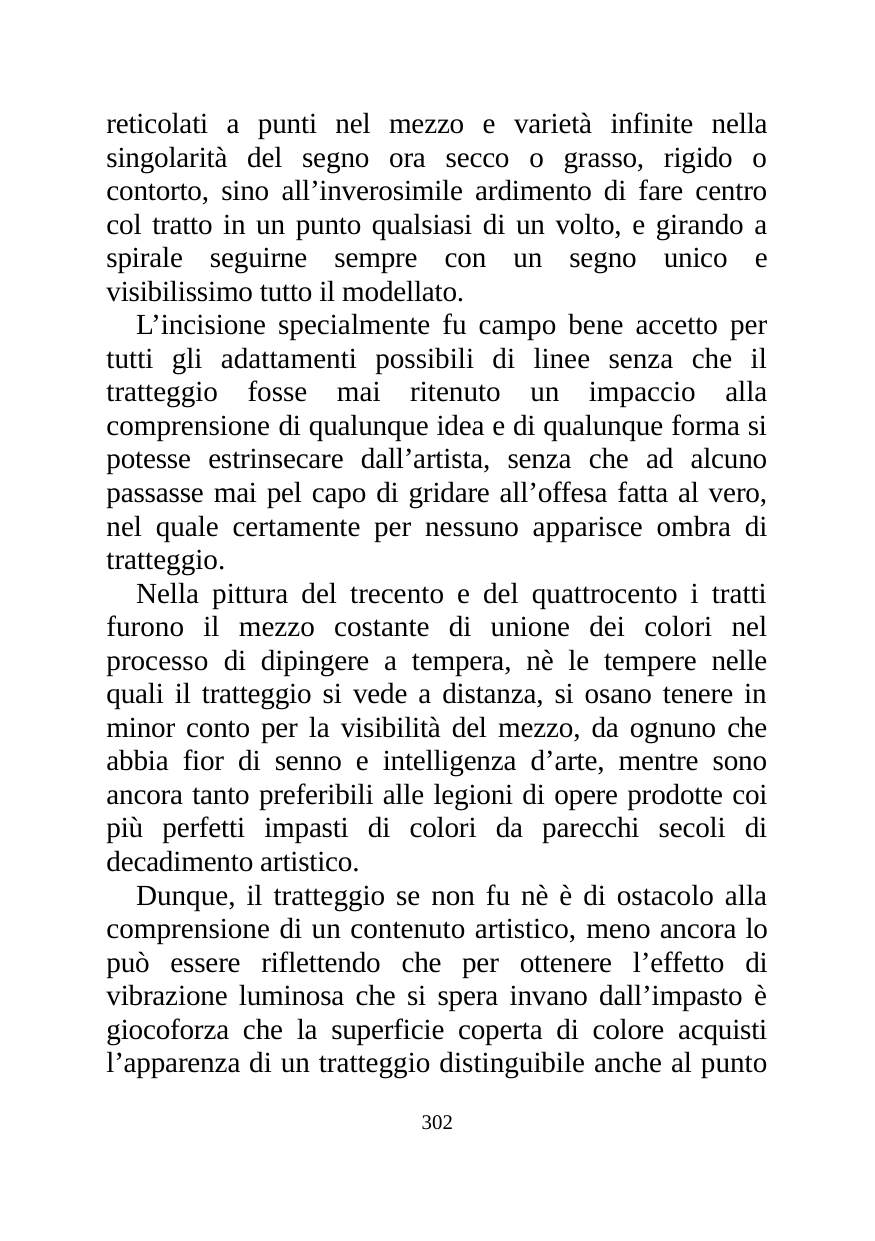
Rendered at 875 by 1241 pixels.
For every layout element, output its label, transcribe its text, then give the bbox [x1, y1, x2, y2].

text L’incisione specialmente fu campo bene accetto per tutti gli adattamenti possibili di linee senza che il tratteggio fosse mai ritenuto un impaccio alla comprensione di qualunque idea e di qualunque forma si potesse estrinsecare dall’artista, senza che ad alcuno passasse mai pel capo di gridare all’offesa fatta al vero, nel quale certamente per nessuno apparisce ombra di tratteggio. [106, 307, 768, 576]
text reticolati a punti nel mezzo e varietà infinite nella singolarità del segno ora secco o grasso, rigido o contorto, sino all’inverosimile ardimento di fare centro col tratto in un punto qualsiasi di un volto, e girando a spirale seguirne sempre con un segno unico e visibilissimo tutto il modellato. [106, 106, 768, 307]
text Nella pittura del trecento e del quattrocento i tratti furono il mezzo costante di unione dei colori nel processo di dipingere a tempera, nè le tempere nelle quali il tratteggio si vede a distanza, si osano tenere in minor conto per la visibilità del mezzo, da ognuno che abbia fior di senno e intelligenza d’arte, mentre sono ancora tanto preferibili alle legioni di opere prodotte coi più perfetti impasti di colori da parecchi secoli di decadimento artistico. [106, 576, 768, 878]
text Dunque, il tratteggio se non fu nè è di ostacolo alla comprensione di un contenuto artistico, meno ancora lo può essere riflettendo che per ottenere l’effetto di vibrazione luminosa che si spera invano dall’impasto è giocoforza che la superficie coperta di colore acquisti l’apparenza di un tratteggio distinguibile anche al punto [106, 878, 768, 1079]
